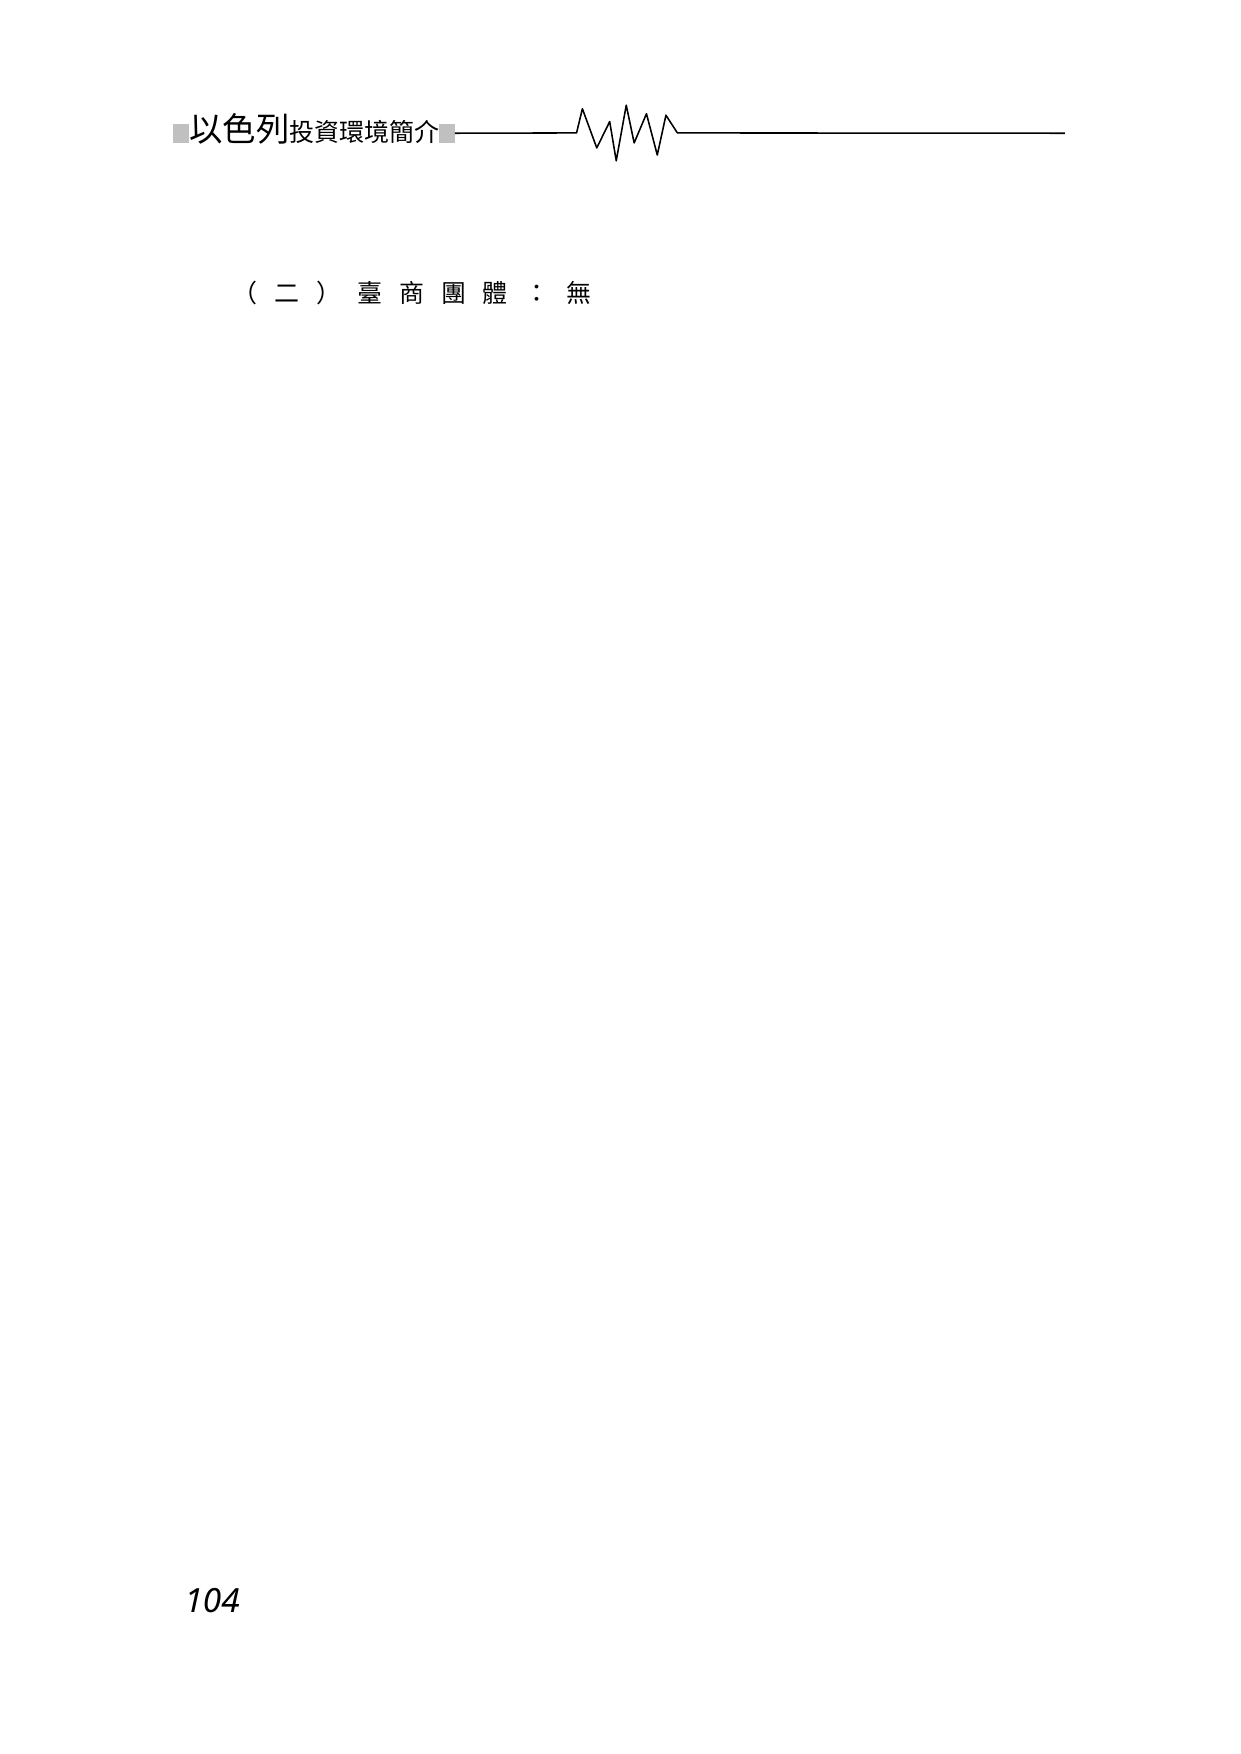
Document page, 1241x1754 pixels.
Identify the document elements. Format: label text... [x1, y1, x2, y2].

text （二）臺商團體：無 [207, 250, 1058, 313]
